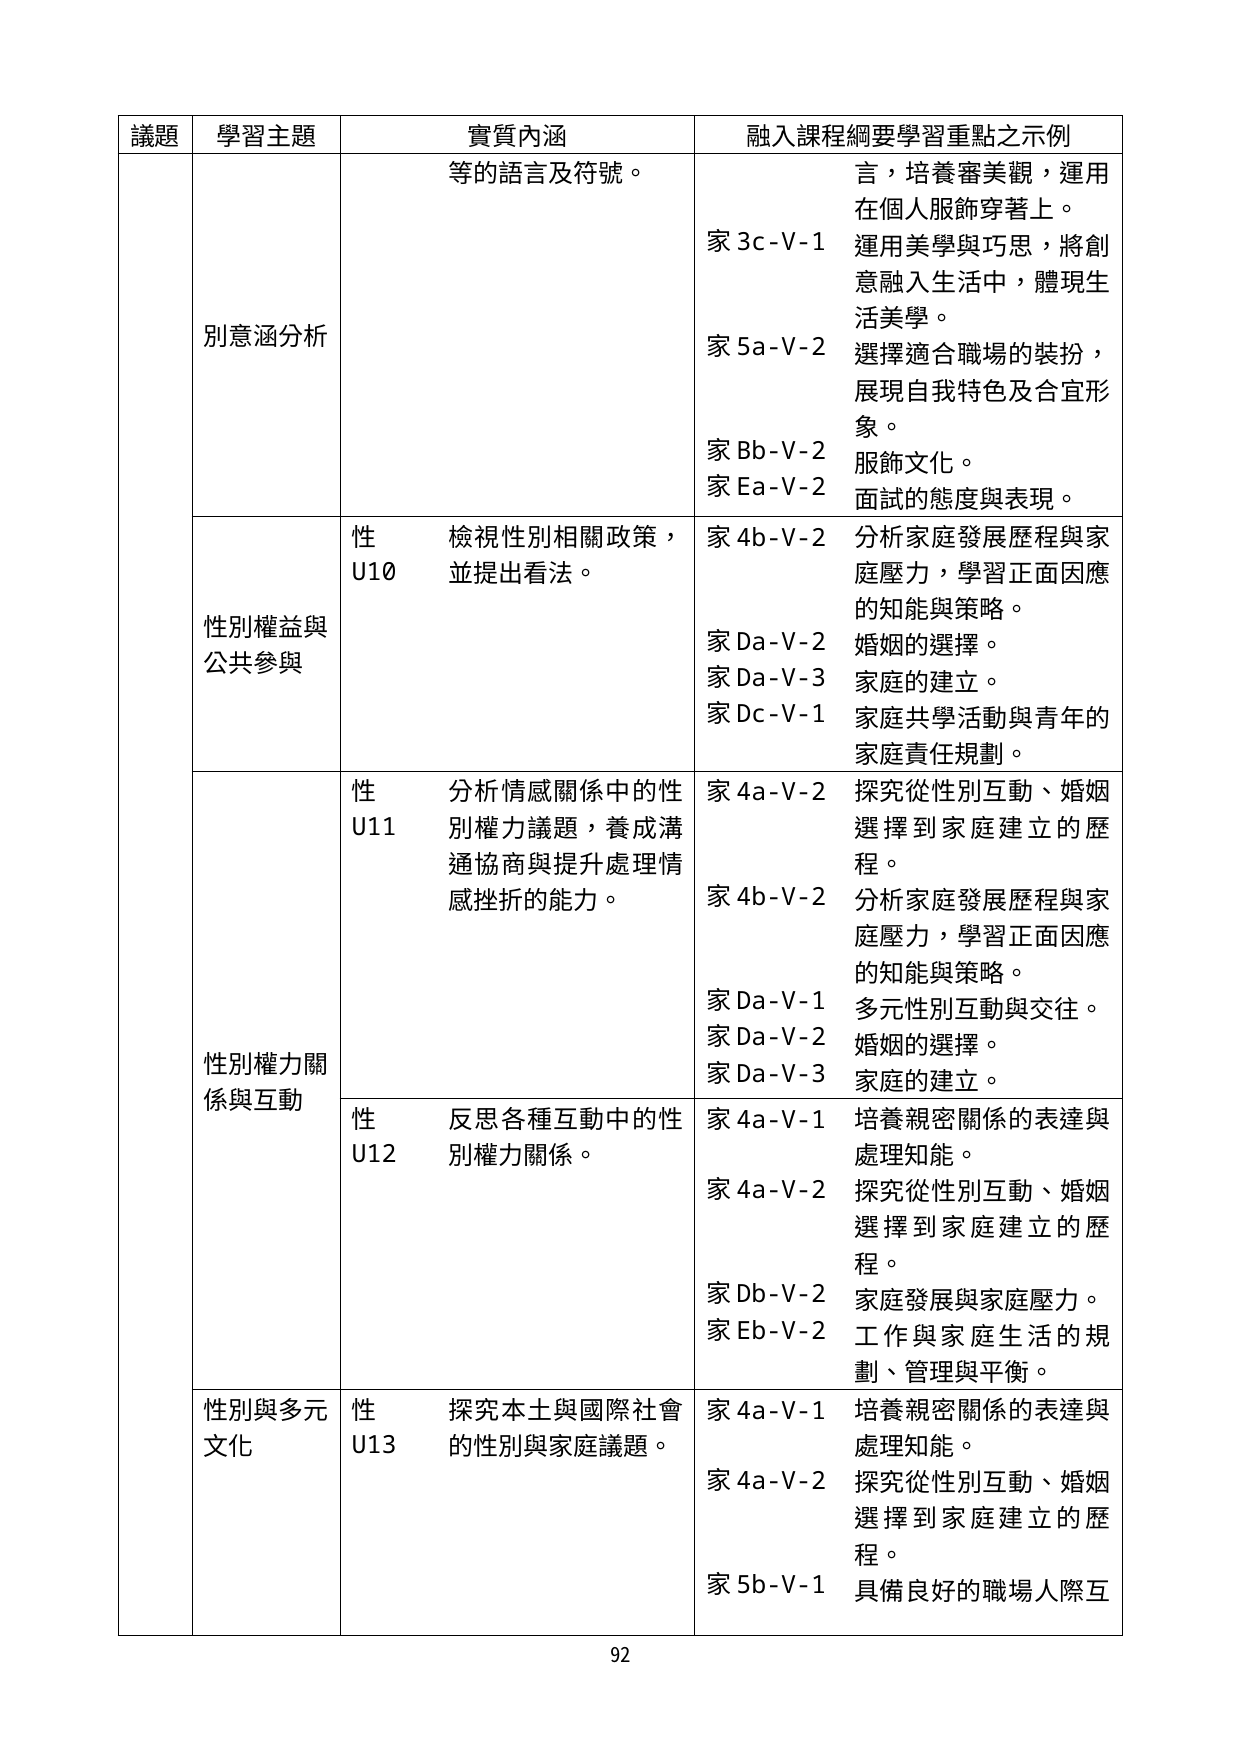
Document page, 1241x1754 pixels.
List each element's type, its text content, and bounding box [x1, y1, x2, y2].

table_cell 探究從性別互動、婚姻選擇到家庭建立的歷程。 分析家庭發展歷程與家庭壓力，學習正面因應的知能與策略。 多元性別互動與交往。 婚姻的選擇。 家庭的建立。 [843, 772, 1122, 1098]
table_cell [341, 154, 437, 516]
table_cell 探究本土與國際社會的性別與家庭議題。 [437, 1390, 694, 1635]
table_cell 反思各種互動中的性別權力關係。 [437, 1099, 694, 1389]
table_cell 性U13 [341, 1390, 437, 1635]
table_cell 性別權力關係與互動 [193, 772, 340, 1389]
table_cell 家4a-V-1 家4a-V-2 家Db-V-2 家Eb-V-2 [695, 1099, 843, 1389]
table_header 實質內涵 [341, 116, 694, 152]
table_cell 性別權益與公共參與 [193, 517, 340, 771]
table_cell 性別與多元文化 [193, 1390, 340, 1635]
table_cell 培養親密關係的表達與處理知能。 探究從性別互動、婚姻選擇到家庭建立的歷程。 家庭發展與家庭壓力。 工作與家庭生活的規劃、管理與平衡。 [843, 1099, 1122, 1389]
table_cell [119, 154, 192, 1635]
table_header 融入課程綱要學習重點之示例 [695, 116, 1122, 152]
table_cell 檢視性別相關政策，並提出看法。 [437, 517, 694, 771]
table_cell 別意涵分析 [193, 154, 340, 516]
table_cell 家4a-V-1 家4a-V-2 家5b-V-1 [695, 1390, 843, 1635]
table_header 議題 [119, 116, 192, 152]
table_cell 性U11 [341, 772, 437, 1098]
table_cell 分析情感關係中的性別權力議題，養成溝通協商與提升處理情感挫折的能力。 [437, 772, 694, 1098]
table_cell 家4a-V-2 家4b-V-2 家Da-V-1 家Da-V-2 家Da-V-3 [695, 772, 843, 1098]
table_cell 培養親密關係的表達與處理知能。 探究從性別互動、婚姻選擇到家庭建立的歷程。 具備良好的職場人際互 [843, 1390, 1122, 1635]
table_header 學習主題 [193, 116, 340, 152]
table_cell 言，培養審美觀，運用在個人服飾穿著上。 運用美學與巧思，將創意融入生活中，體現生活美學。 選擇適合職場的裝扮，展現自我特色及合宜形象。 服飾文化。 面試的態度與表現。 [843, 154, 1122, 516]
table_cell 家4b-V-2 家Da-V-2 家Da-V-3 家Dc-V-1 [695, 517, 843, 771]
table_cell 等的語言及符號。 [437, 154, 694, 516]
table_cell 性U12 [341, 1099, 437, 1389]
table_cell 分析家庭發展歷程與家庭壓力，學習正面因應的知能與策略。 婚姻的選擇。 家庭的建立。 家庭共學活動與青年的家庭責任規劃。 [843, 517, 1122, 771]
table_cell 家3c-V-1 家5a-V-2 家Bb-V-2 家Ea-V-2 [695, 154, 843, 516]
table_cell 性U10 [341, 517, 437, 771]
